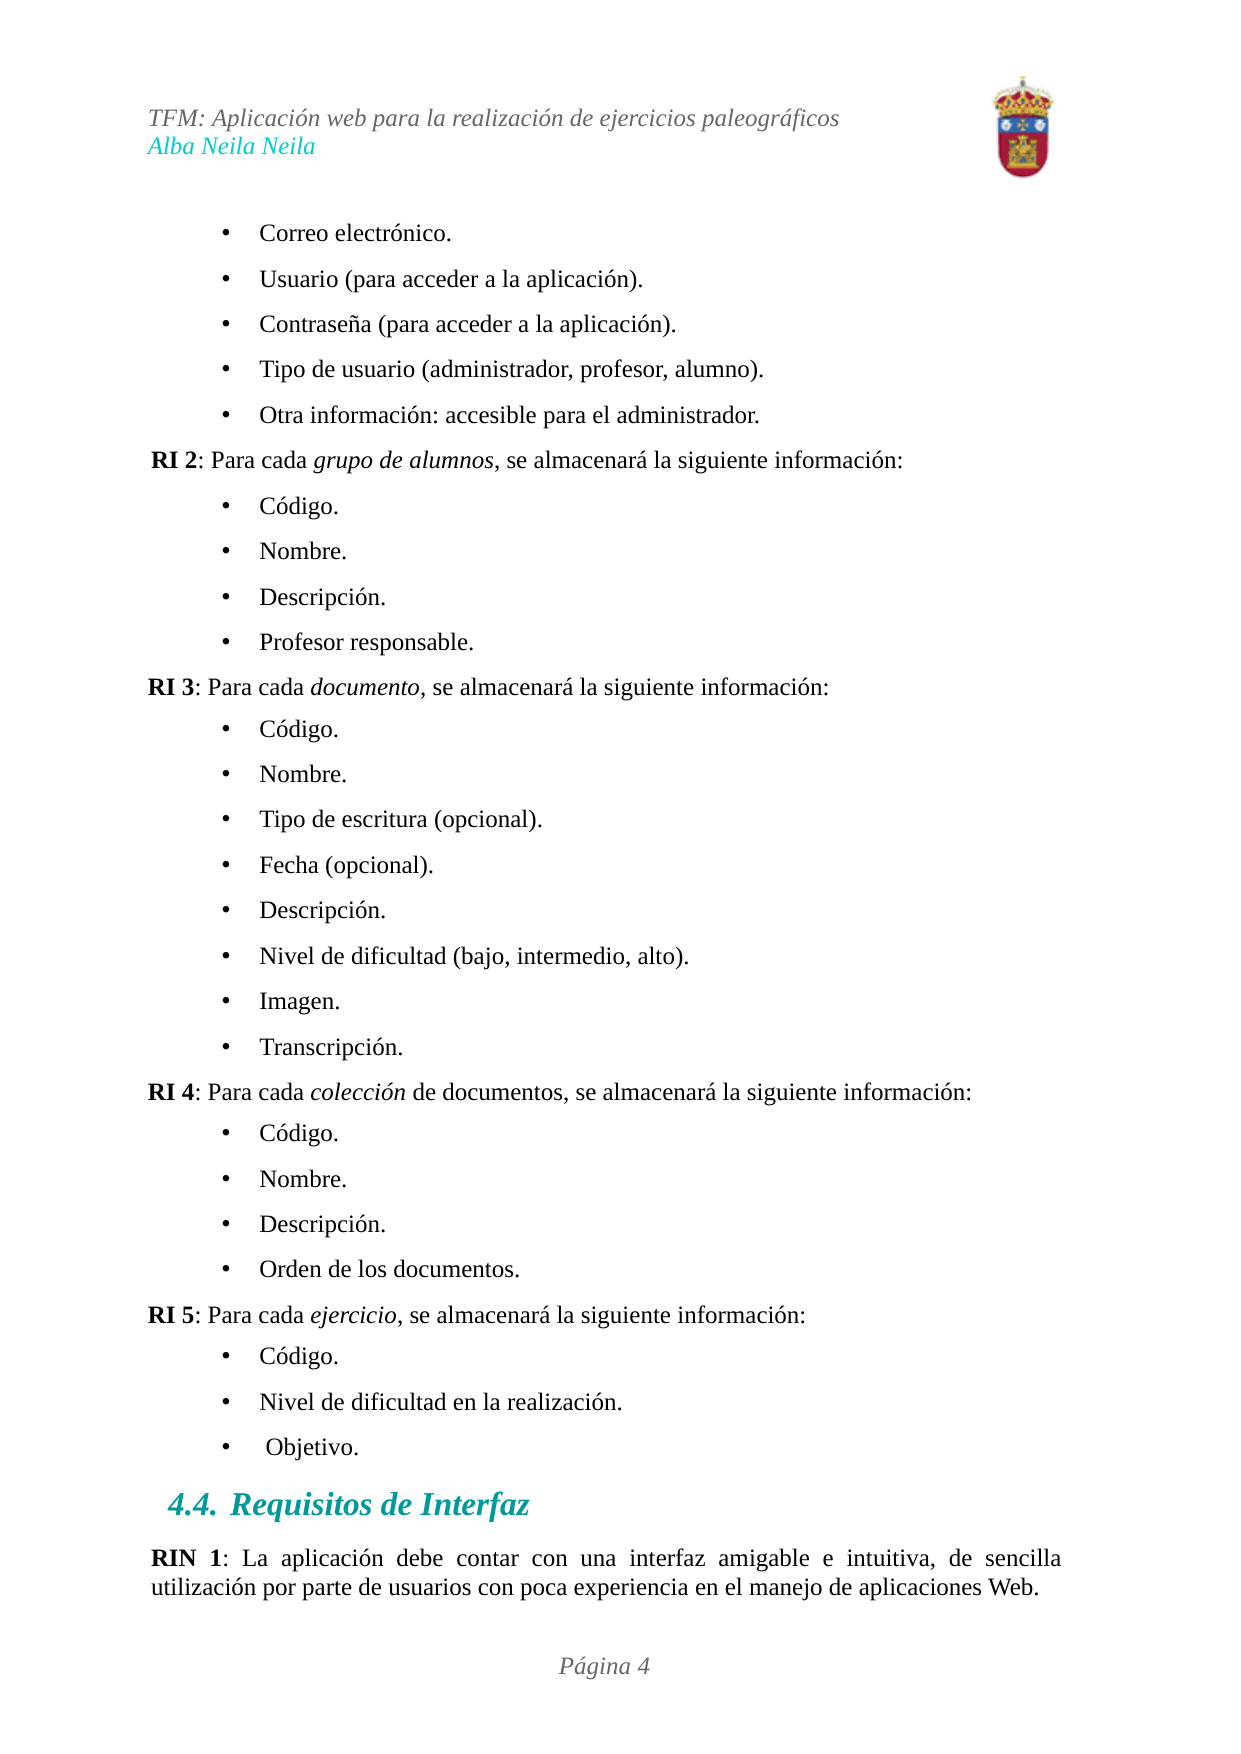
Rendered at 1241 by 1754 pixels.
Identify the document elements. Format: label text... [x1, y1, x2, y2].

list Nivel de dificultad en la realización. [222, 1387, 1063, 1415]
list Nombre. [222, 759, 1063, 788]
picture [986, 76, 1063, 186]
list Nombre. [222, 536, 1063, 565]
list Profesor responsable. [222, 627, 1063, 656]
list Código. [222, 1341, 1063, 1370]
list Descripción. [222, 582, 1063, 610]
list Nivel de dificultad (bajo, intermedio, alto). [222, 941, 1063, 969]
list Objetivo. [222, 1432, 1063, 1461]
list Transcripción. [222, 1032, 1063, 1060]
list RI 2: Para cada grupo de alumnos, se almacenará la siguiente información: [151, 445, 1063, 474]
list Usuario (para acceder a la aplicación). [222, 264, 1063, 292]
text RI 4: Para cada colección de documentos, se almacenará la siguiente información: [148, 1077, 1063, 1106]
list Correo electrónico. [222, 218, 1063, 247]
list RIN 1: La aplicación debe contar con una interfaz amigable e intuitiva, de sencilla utilización por parte de usuarios con poca experiencia en el manejo de aplicaciones Web. [151, 1543, 1063, 1601]
text RI 3: Para cada documento, se almacenará la siguiente información: [148, 672, 1063, 701]
list Código. [222, 714, 1063, 742]
list Fecha (opcional). [222, 850, 1063, 879]
list Tipo de escritura (opcional). [222, 804, 1063, 833]
list Tipo de usuario (administrador, profesor, alumno). [222, 354, 1063, 383]
list Imagen. [222, 986, 1063, 1015]
list Descripción. [222, 1209, 1063, 1238]
list Código. [222, 491, 1063, 519]
list Descripción. [222, 895, 1063, 924]
list Otra información: accesible para el administrador. [222, 400, 1063, 429]
list Orden de los documentos. [222, 1254, 1063, 1283]
list Contraseña (para acceder a la aplicación). [222, 309, 1063, 338]
list Código. [222, 1118, 1063, 1147]
list Nombre. [222, 1164, 1063, 1192]
text RI 5: Para cada ejercicio, se almacenará la siguiente información: [148, 1300, 1063, 1329]
subtitle Requisitos de Interfaz [159, 1484, 1063, 1523]
